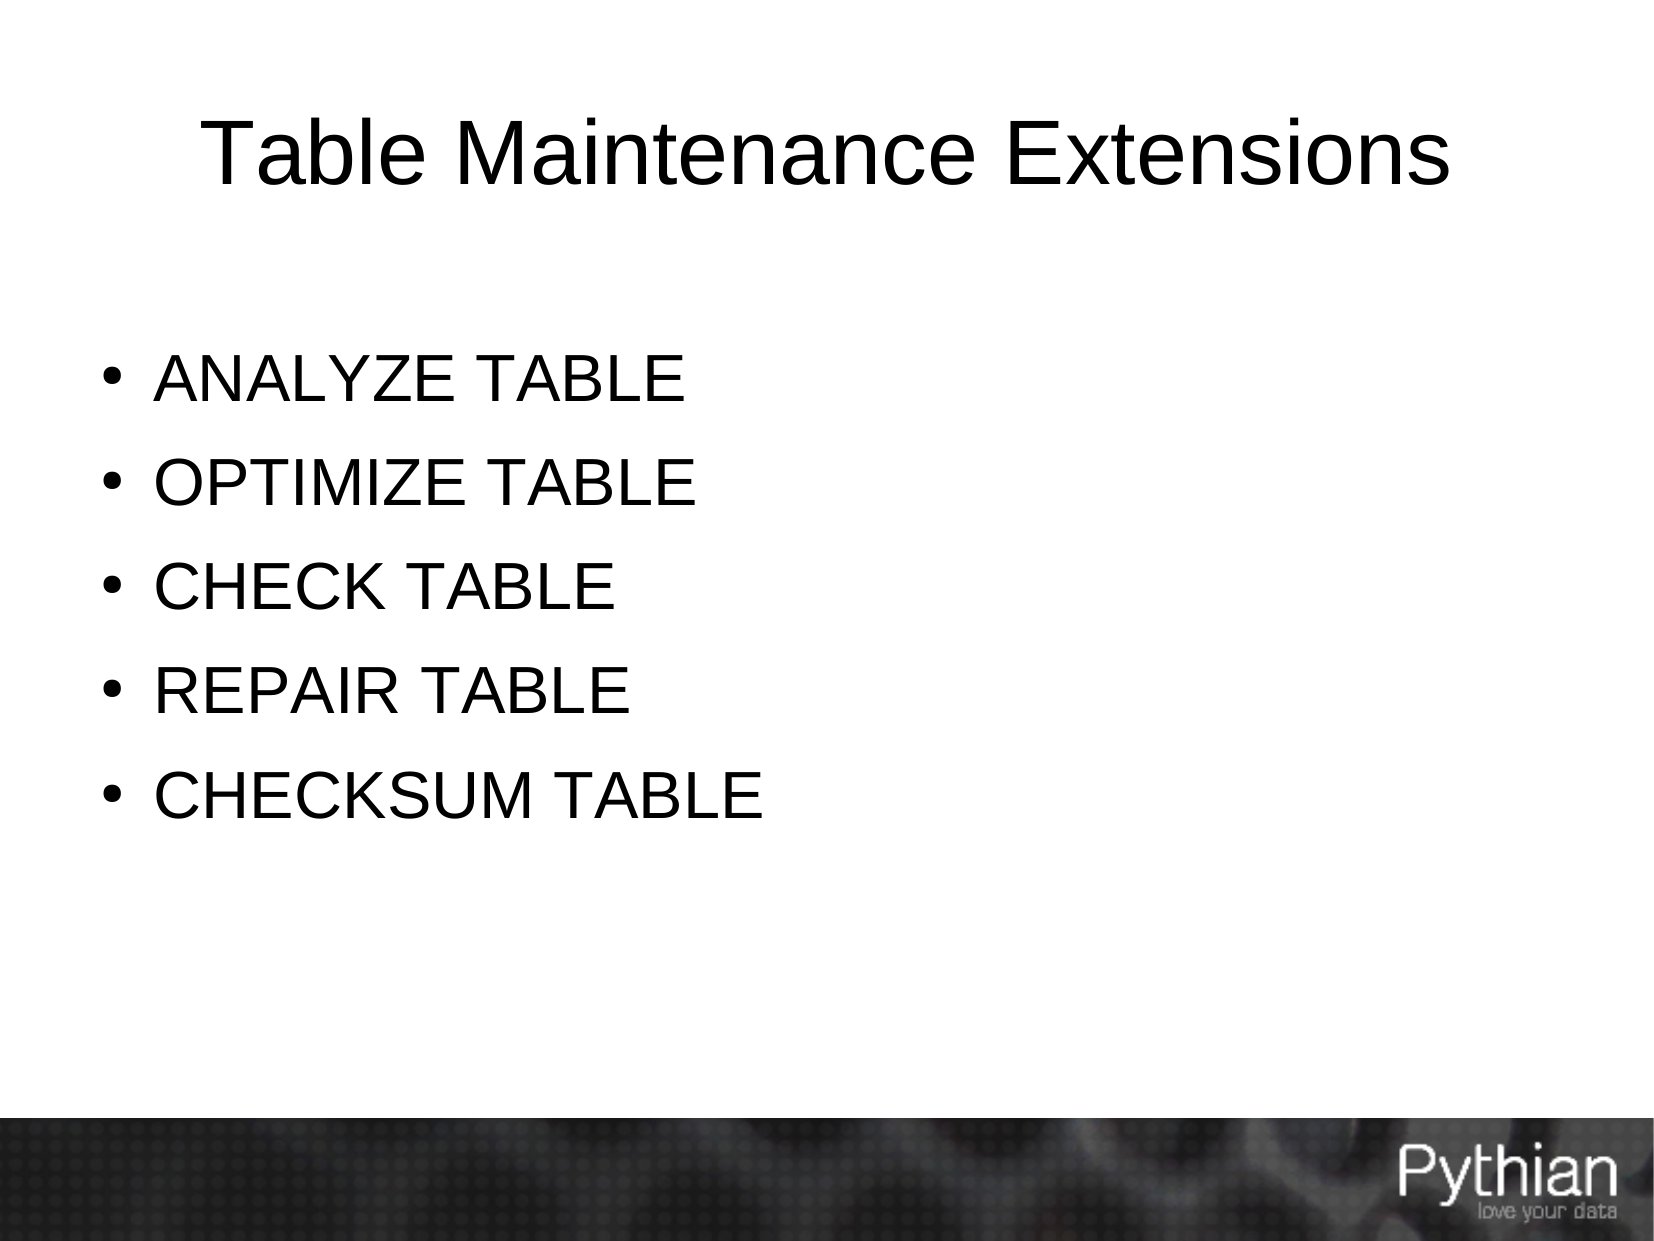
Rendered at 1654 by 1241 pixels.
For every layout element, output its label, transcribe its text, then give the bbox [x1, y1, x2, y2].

list ANALYZE TABLE OPTIMIZE TABLE CHECK TABLE REPAIR TABLE CHECKSUM TABLE [82, 236, 1571, 1093]
title Table Maintenance Extensions [82, 49, 1571, 236]
picture [0, 1118, 1654, 1241]
